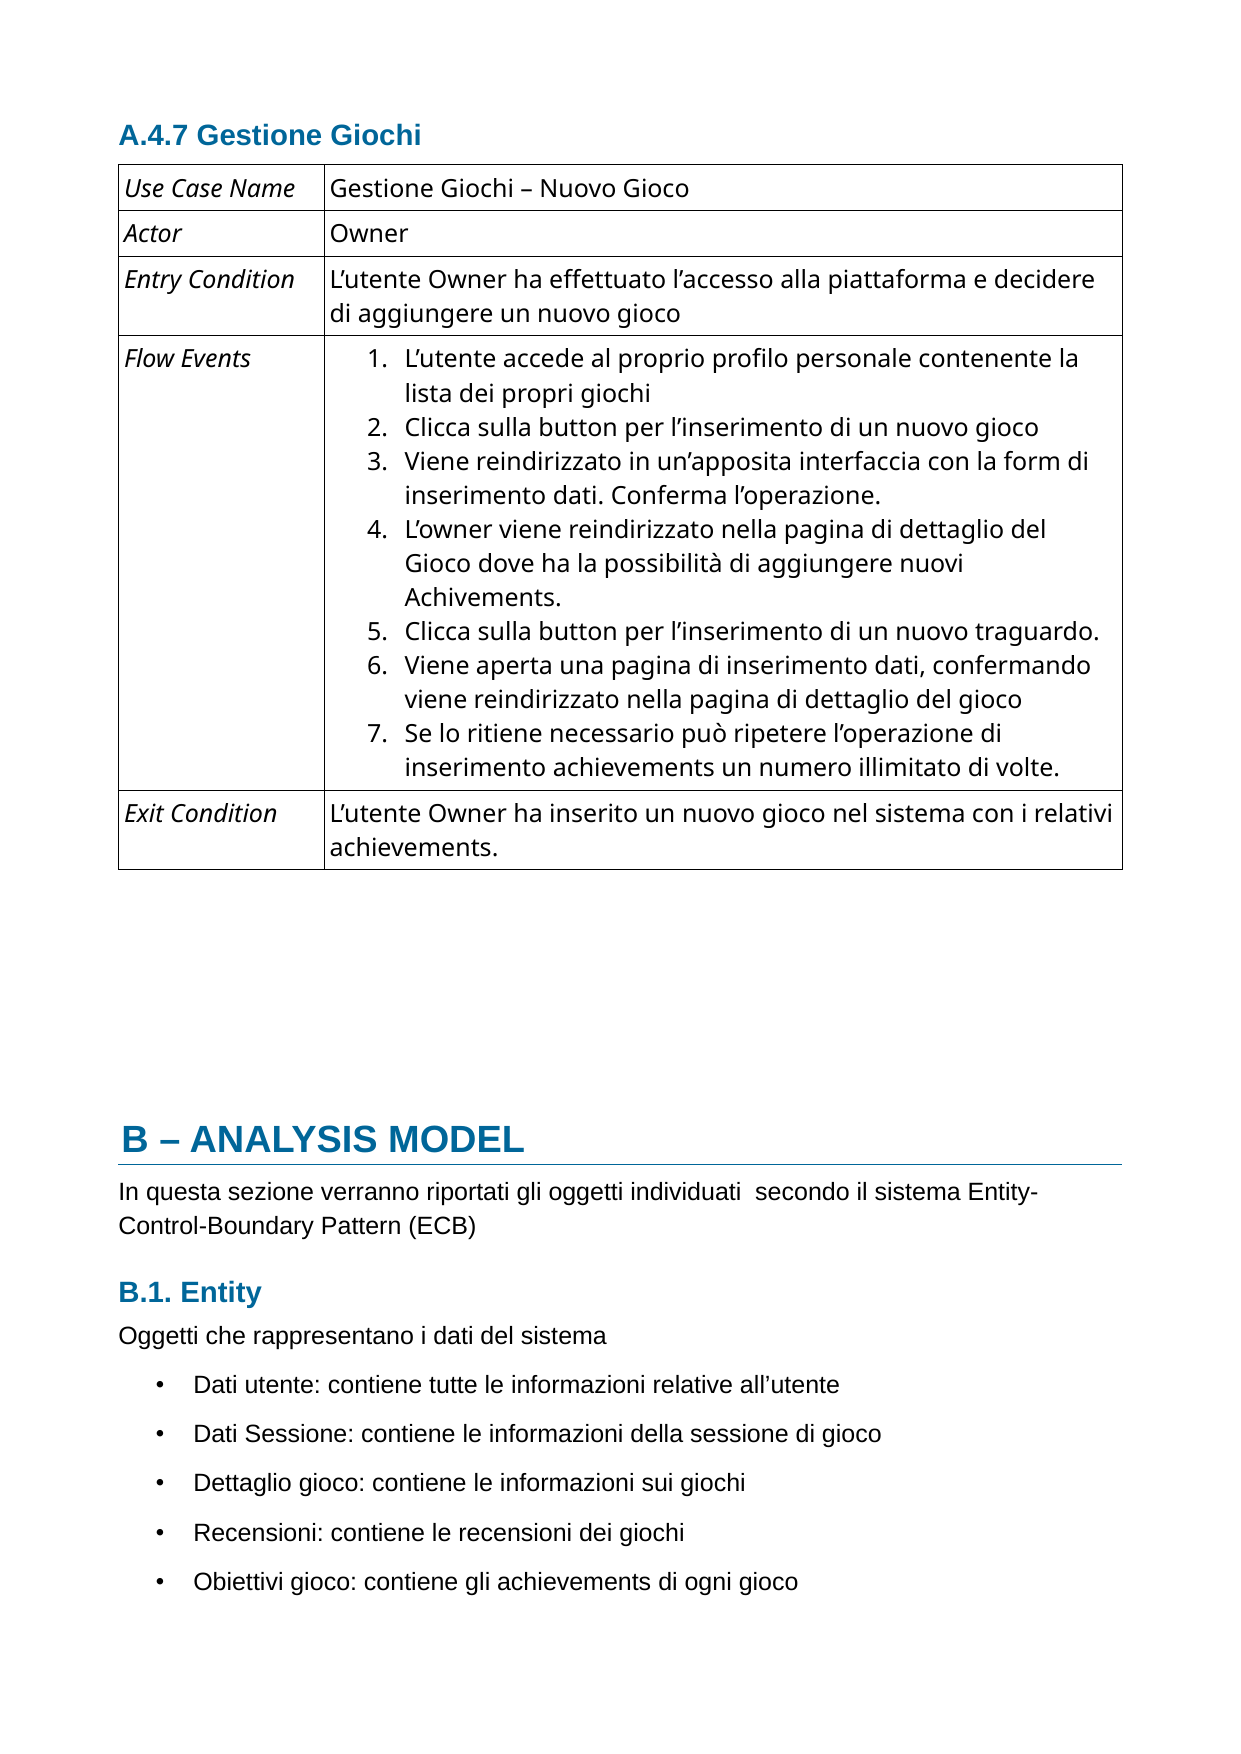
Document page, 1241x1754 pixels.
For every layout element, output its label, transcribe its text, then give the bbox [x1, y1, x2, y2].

subtitle B.1. Entity [118, 1275, 1122, 1308]
subtitle A.4.7 Gestione Giochi [118, 118, 1122, 152]
table_cell Flow Events [119, 336, 324, 790]
table_cell L’utente Owner ha inserito un nuovo gioco nel sistema con i relativi achievements. [325, 791, 1122, 869]
list Dettaglio gioco: contiene le informazioni sui giochi [156, 1468, 1122, 1497]
list Recensioni: contiene le recensioni dei giochi [156, 1517, 1122, 1546]
list Dati Sessione: contiene le informazioni della sessione di gioco [156, 1419, 1122, 1448]
list Obiettivi gioco: contiene gli achievements di ogni gioco [156, 1567, 1122, 1596]
text In questa sezione verranno riportati gli oggetti individuati secondo il sistema Entity-Control-Boundary Pattern (ECB) [118, 1177, 1122, 1240]
table_cell Exit Condition [119, 791, 324, 869]
table_cell L’utente accede al proprio profilo personale contenente la lista dei propri giochi Clicca sulla button per l’inserimento di un nuovo gioco Viene reindirizzato in un’apposita interfaccia con la form di inserimento dati. Conferma l’operazione. L’owner viene reindirizzato nella pagina di dettaglio del Gioco dove ha la possibilità di aggiungere nuovi Achivements. Clicca sulla button per l’inserimento di un nuovo traguardo. Viene aperta una pagina di inserimento dati, confermando viene reindirizzato nella pagina di dettaglio del gioco Se lo ritiene necessario può ripetere l’operazione di inserimento achievements un numero illimitato di volte. [325, 336, 1122, 790]
table_cell Entry Condition [119, 257, 324, 335]
list Dati utente: contiene tutte le informazioni relative all’utente [156, 1370, 1122, 1399]
table_cell Owner [325, 211, 1122, 256]
text Oggetti che rappresentano i dati del sistema [118, 1321, 1122, 1350]
table_cell L’utente Owner ha effettuato l’accesso alla piattaforma e decidere di aggiungere un nuovo gioco [325, 257, 1122, 335]
subtitle B – ANALYSIS MODEL [118, 1114, 1122, 1164]
table_cell Actor [119, 211, 324, 256]
table_header Gestione Giochi – Nuovo Gioco [325, 165, 1122, 210]
table_header Use Case Name [119, 165, 324, 210]
